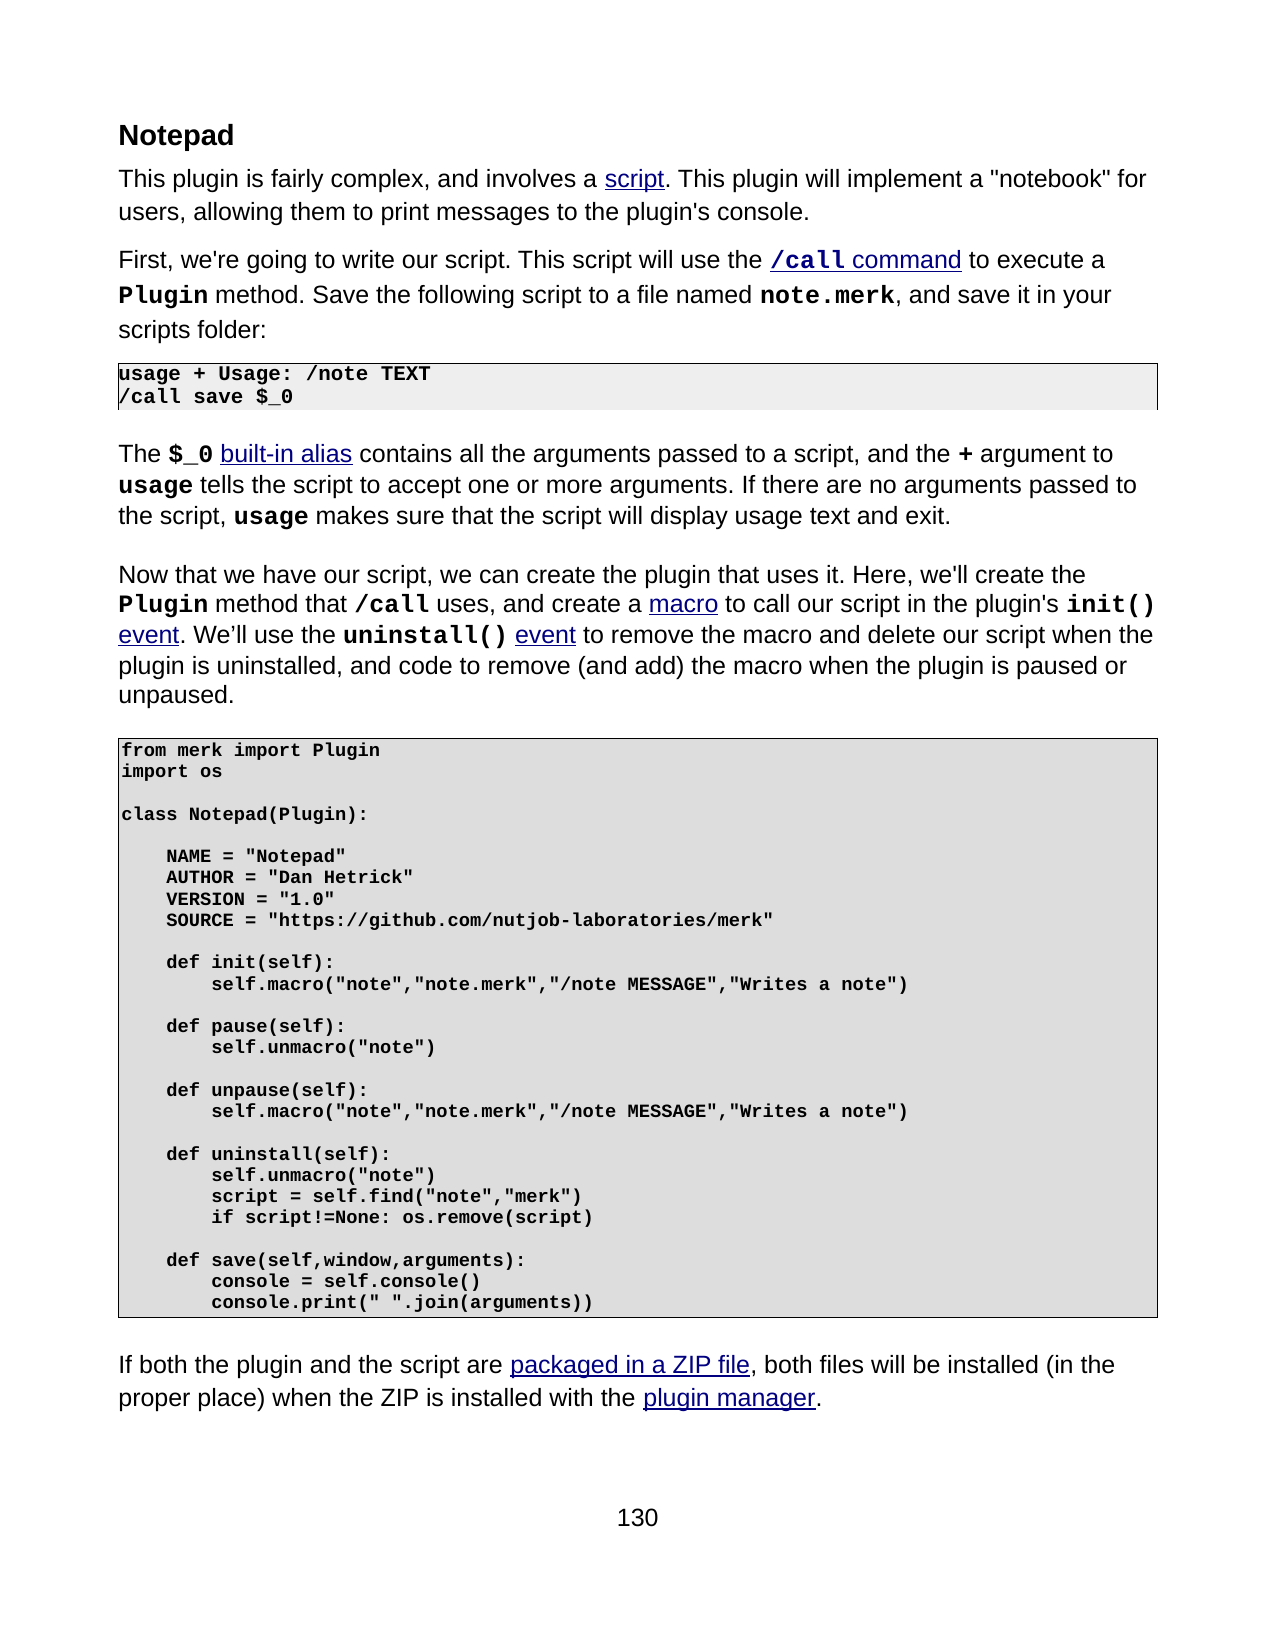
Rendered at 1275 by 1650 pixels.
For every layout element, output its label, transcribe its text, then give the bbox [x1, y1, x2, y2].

table_header usage + Usage: /note TEXT /call save $_0 [119, 364, 1157, 410]
text This plugin is fairly complex, and involves a script. This plugin will implement a "notebook" for users, allowing them to print messages to the plugin's console. [118, 164, 1157, 226]
subtitle Notepad [118, 118, 1157, 152]
text Now that we have our script, we can create the plugin that uses it. Here, we'll create the Plugin method that /call uses, and create a macro to call our script in the plugin's init() event. We’ll use the uninstall() event to remove the macro and delete our script when the plugin is uninstalled, and code to remove (and add) the macro when the plugin is paused or unpaused. [118, 561, 1157, 709]
text The $_0 built-in alias contains all the arguments passed to a script, and the + argument to usage tells the script to accept one or more arguments. If there are no arguments passed to the script, usage makes sure that the script will display usage text and exit. [118, 410, 1157, 561]
table_header from merk import Plugin import os class Notepad(Plugin): NAME = "Notepad" AUTHOR = "Dan Hetrick" VERSION = "1.0" SOURCE = "https://github.com/nutjob-laboratories/merk" def init(self): self.macro("note","note.merk","/note MESSAGE","Writes a note") def pause(self): self.unmacro("note") def unpause(self): self.macro("note","note.merk","/note MESSAGE","Writes a note") def uninstall(self): self.unmacro("note") script = self.find("note","merk") if script!=None: os.remove(script) def save(self,window,arguments): console = self.console() console.print(" ".join(arguments)) [119, 739, 1157, 1317]
text First, we're going to write our script. This script will use the /call command to execute a Plugin method. Save the following script to a file named note.merk, and save it in your scripts folder: [118, 245, 1157, 344]
text If both the plugin and the script are packaged in a ZIP file, both files will be installed (in the proper place) when the ZIP is installed with the plugin manager. [118, 1318, 1157, 1412]
